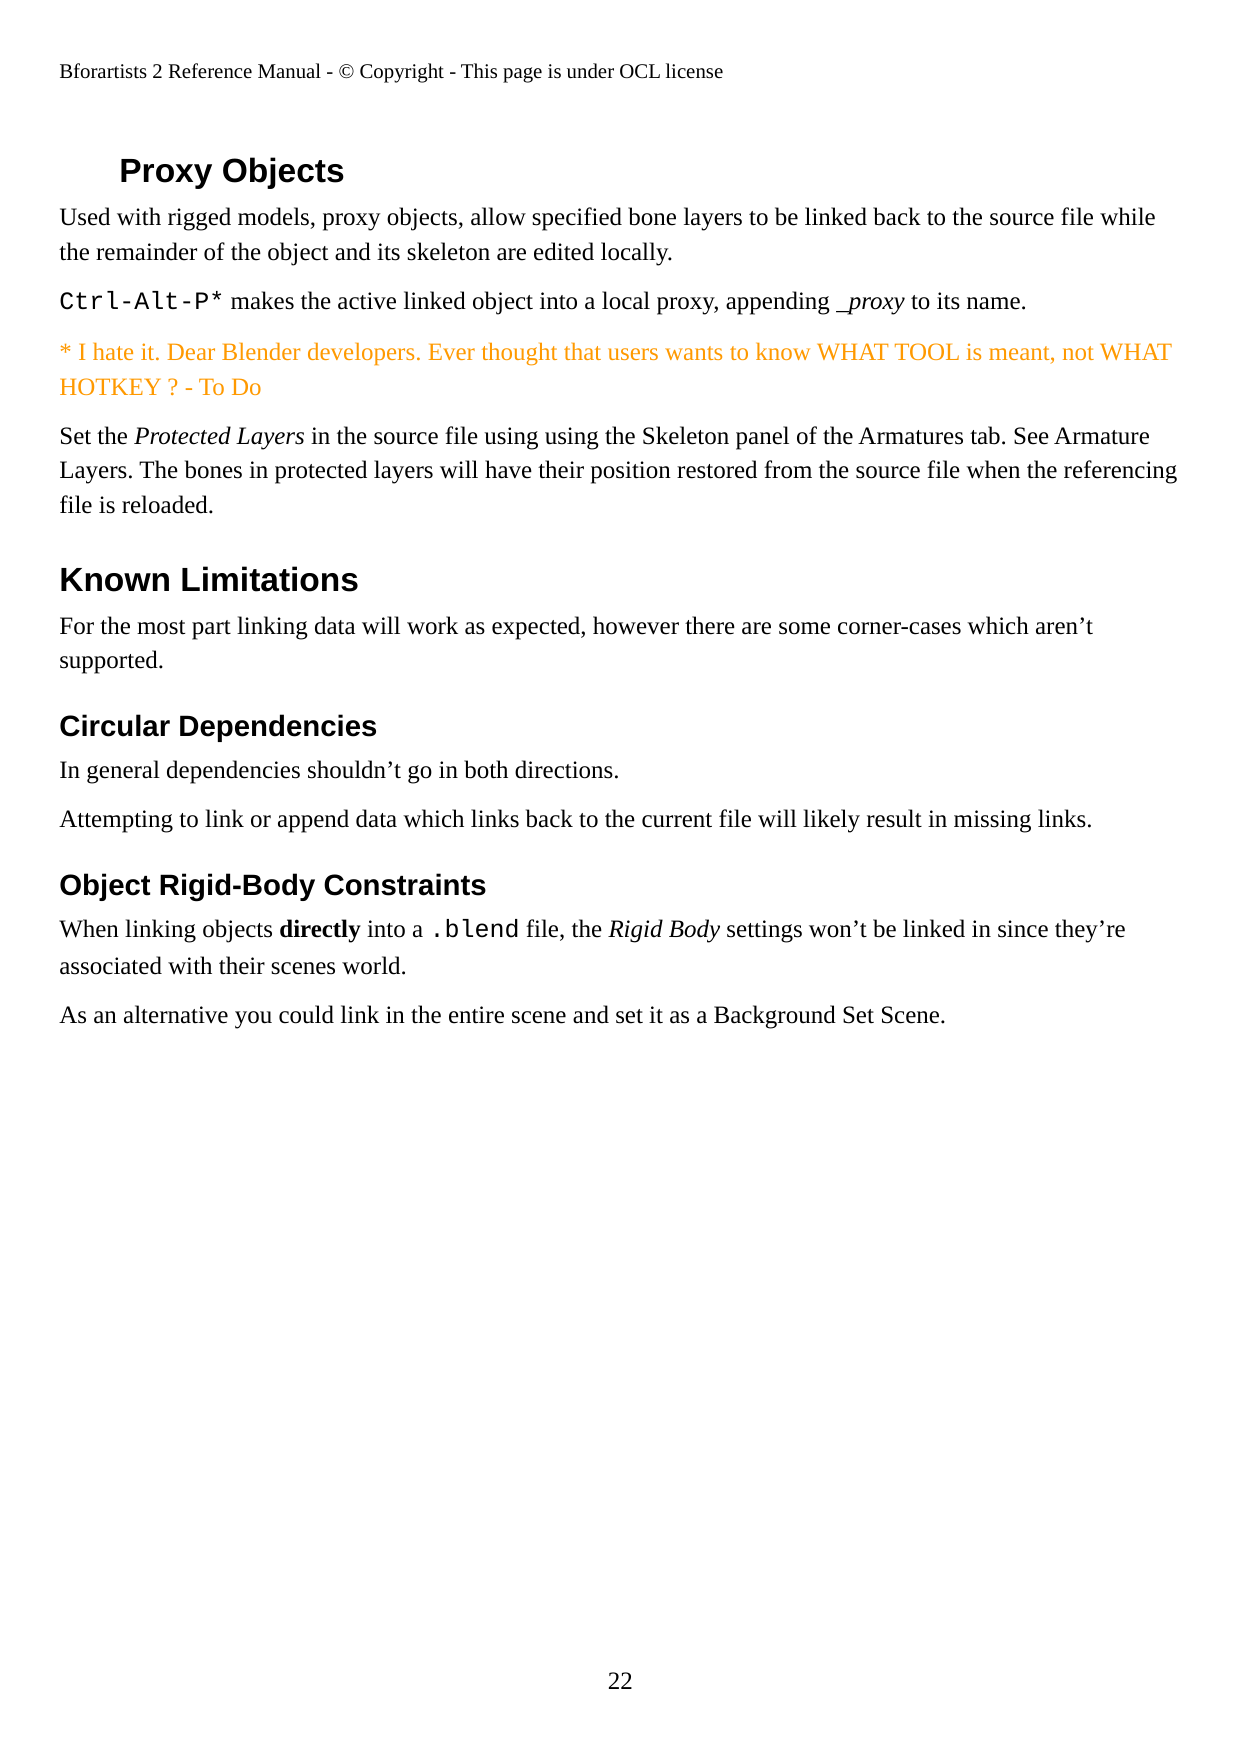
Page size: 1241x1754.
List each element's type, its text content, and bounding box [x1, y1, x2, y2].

text * I hate it. Dear Blender developers. Ever thought that users wants to know WHAT TOOL is meant, not WHAT HOTKEY ? - To Do [59, 337, 1181, 401]
text In general dependencies shouldn’t go in both directions. [59, 755, 1181, 784]
text Set the Protected Layers in the source file using using the Skeleton panel of the Armatures tab. See Armature Layers. The bones in protected layers will have their position restored from the source file when the referencing file is reloaded. [59, 421, 1181, 519]
text Ctrl-Alt-P* makes the active linked object into a local proxy, appending _proxy to its name. [59, 286, 1181, 317]
text When linking objects directly into a .blend file, the Rigid Body settings won’t be linked in since they’re associated with their scenes world. [59, 914, 1181, 980]
subtitle Circular Dependencies [59, 709, 1181, 743]
subtitle Proxy Objects [59, 113, 1181, 190]
subtitle Object Rigid-Body Constraints [59, 868, 1181, 902]
text Attempting to link or append data which links back to the current file will likely result in missing links. [59, 804, 1181, 833]
text As an alternative you could link in the entire scene and set it as a Background Set Scene. [59, 1000, 1181, 1029]
text For the most part linking data will work as expected, however there are some corner-cases which aren’t supported. [59, 611, 1181, 674]
subtitle Known Limitations [59, 560, 1181, 598]
text Used with rigged models, proxy objects, allow specified bone layers to be linked back to the source file while the remainder of the object and its skeleton are edited locally. [59, 202, 1181, 266]
